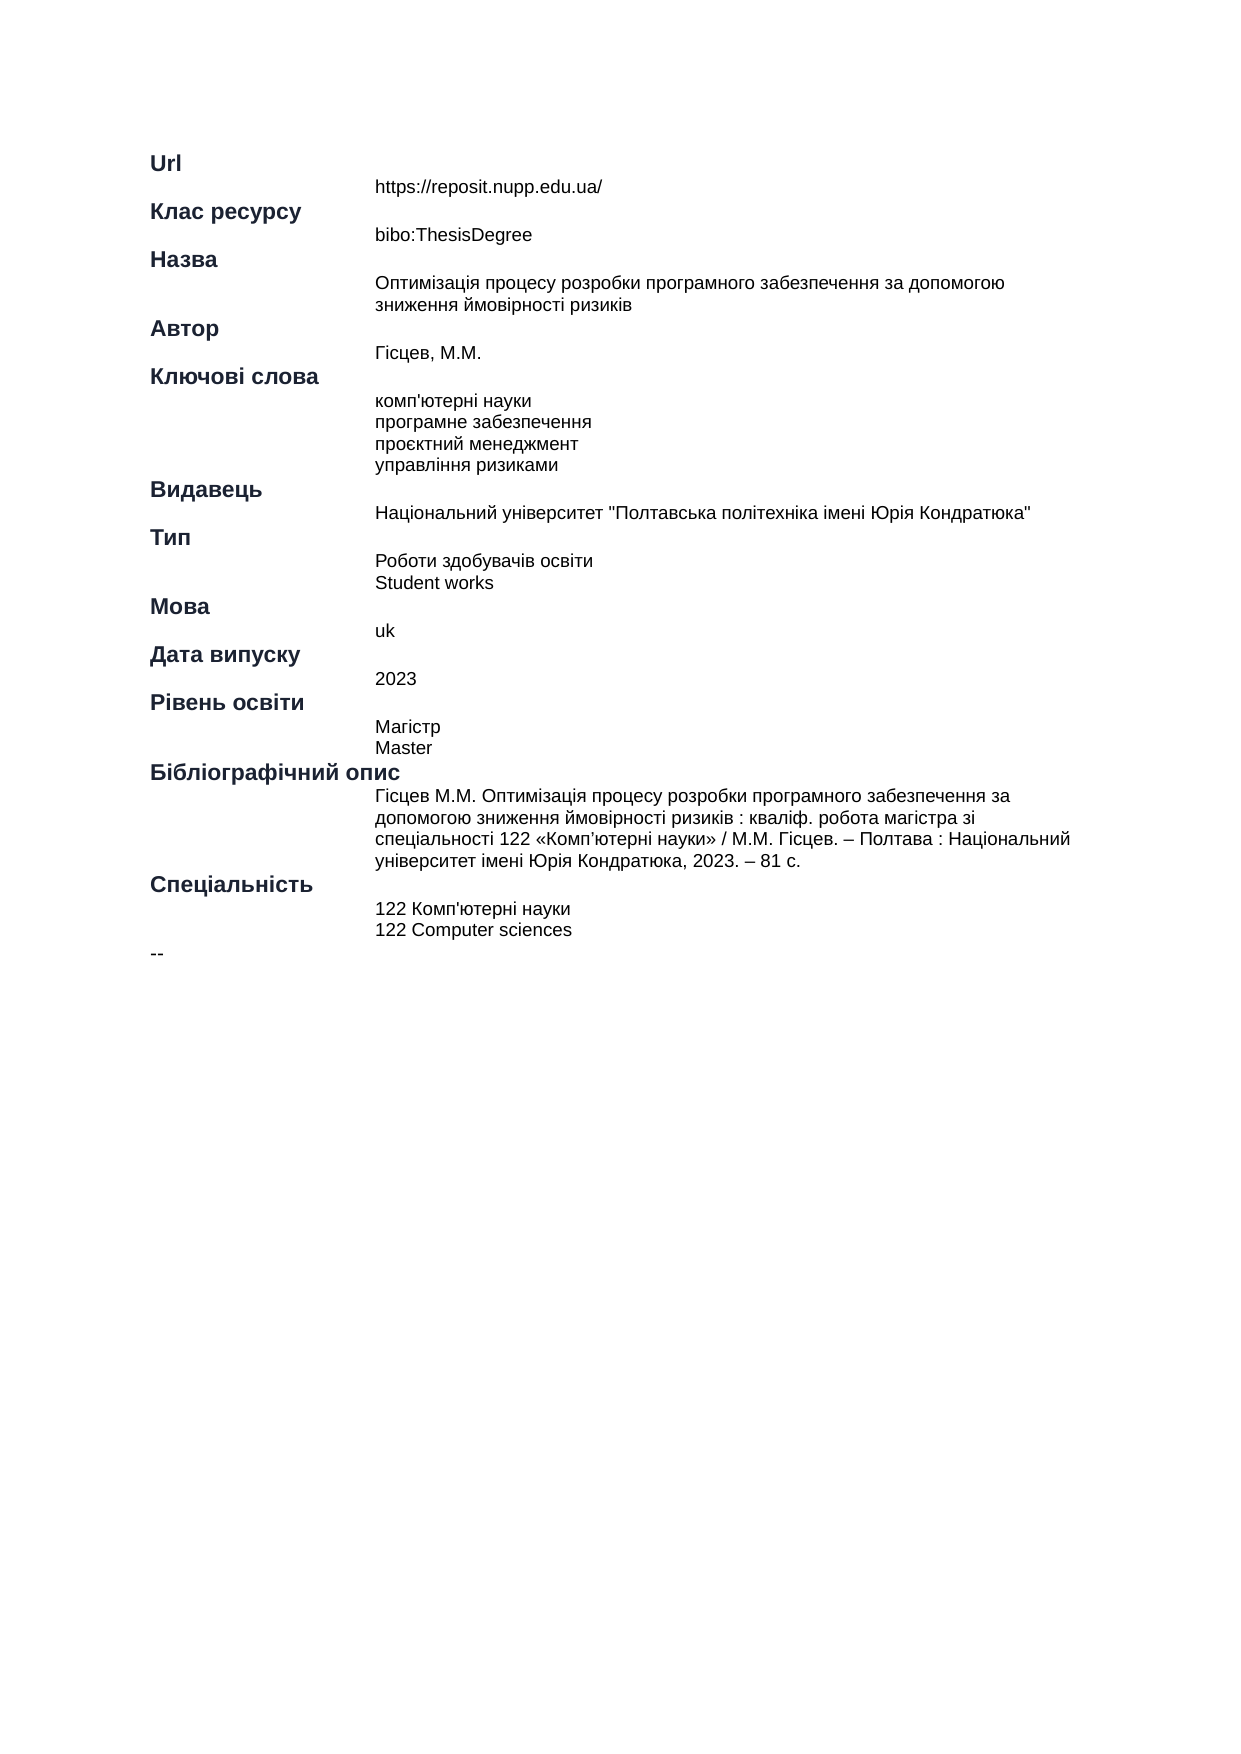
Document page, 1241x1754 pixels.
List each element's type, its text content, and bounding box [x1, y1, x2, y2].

text Ключові слова [150, 363, 1090, 389]
text https://reposit.nupp.edu.ua/ [375, 176, 1090, 198]
text Оптимізація процесу розробки програмного забезпечення за допомогою зниження ймовірності ризиків [375, 272, 1090, 315]
text Student works [375, 572, 1090, 593]
text Клас ресурсу [150, 198, 1090, 224]
text Url [150, 150, 1090, 176]
text Спеціальність [150, 871, 1090, 897]
text Рівень освіти [150, 689, 1090, 715]
text -- [150, 941, 1090, 964]
text Дата випуску [150, 641, 1090, 667]
text Мова [150, 593, 1090, 619]
text Master [375, 737, 1090, 758]
text програмне забезпечення [375, 411, 1090, 433]
text bibo:ThesisDegree [375, 224, 1090, 246]
text Магістр [375, 715, 1090, 737]
text 2023 [375, 667, 1090, 689]
text проєктний менеджмент [375, 433, 1090, 454]
text 122 Computer sciences [375, 919, 1090, 941]
text Видавець [150, 476, 1090, 502]
text 122 Комп'ютерні науки [375, 897, 1090, 919]
text uk [375, 619, 1090, 641]
text Тип [150, 524, 1090, 550]
text Автор [150, 315, 1090, 342]
text управління ризиками [375, 454, 1090, 476]
text Бібліографічний опис [150, 758, 1090, 785]
text комп'ютерні науки [375, 389, 1090, 411]
text Національний університет "Полтавська політехніка імені Юрія Кондратюка" [375, 502, 1090, 524]
text Роботи здобувачів освіти [375, 550, 1090, 572]
text Гісцев М.М. Оптимізація процесу розробки програмного забезпечення за допомогою зниження ймовірності ризиків : кваліф. робота магістра зі спеціальності 122 «Комп’ютерні науки» / М.М. Гісцев. – Полтава : Національний університет імені Юрія Кондратюка, 2023. – 81 с. [375, 785, 1090, 871]
text Гісцев, М.М. [375, 342, 1090, 363]
text Назва [150, 246, 1090, 272]
